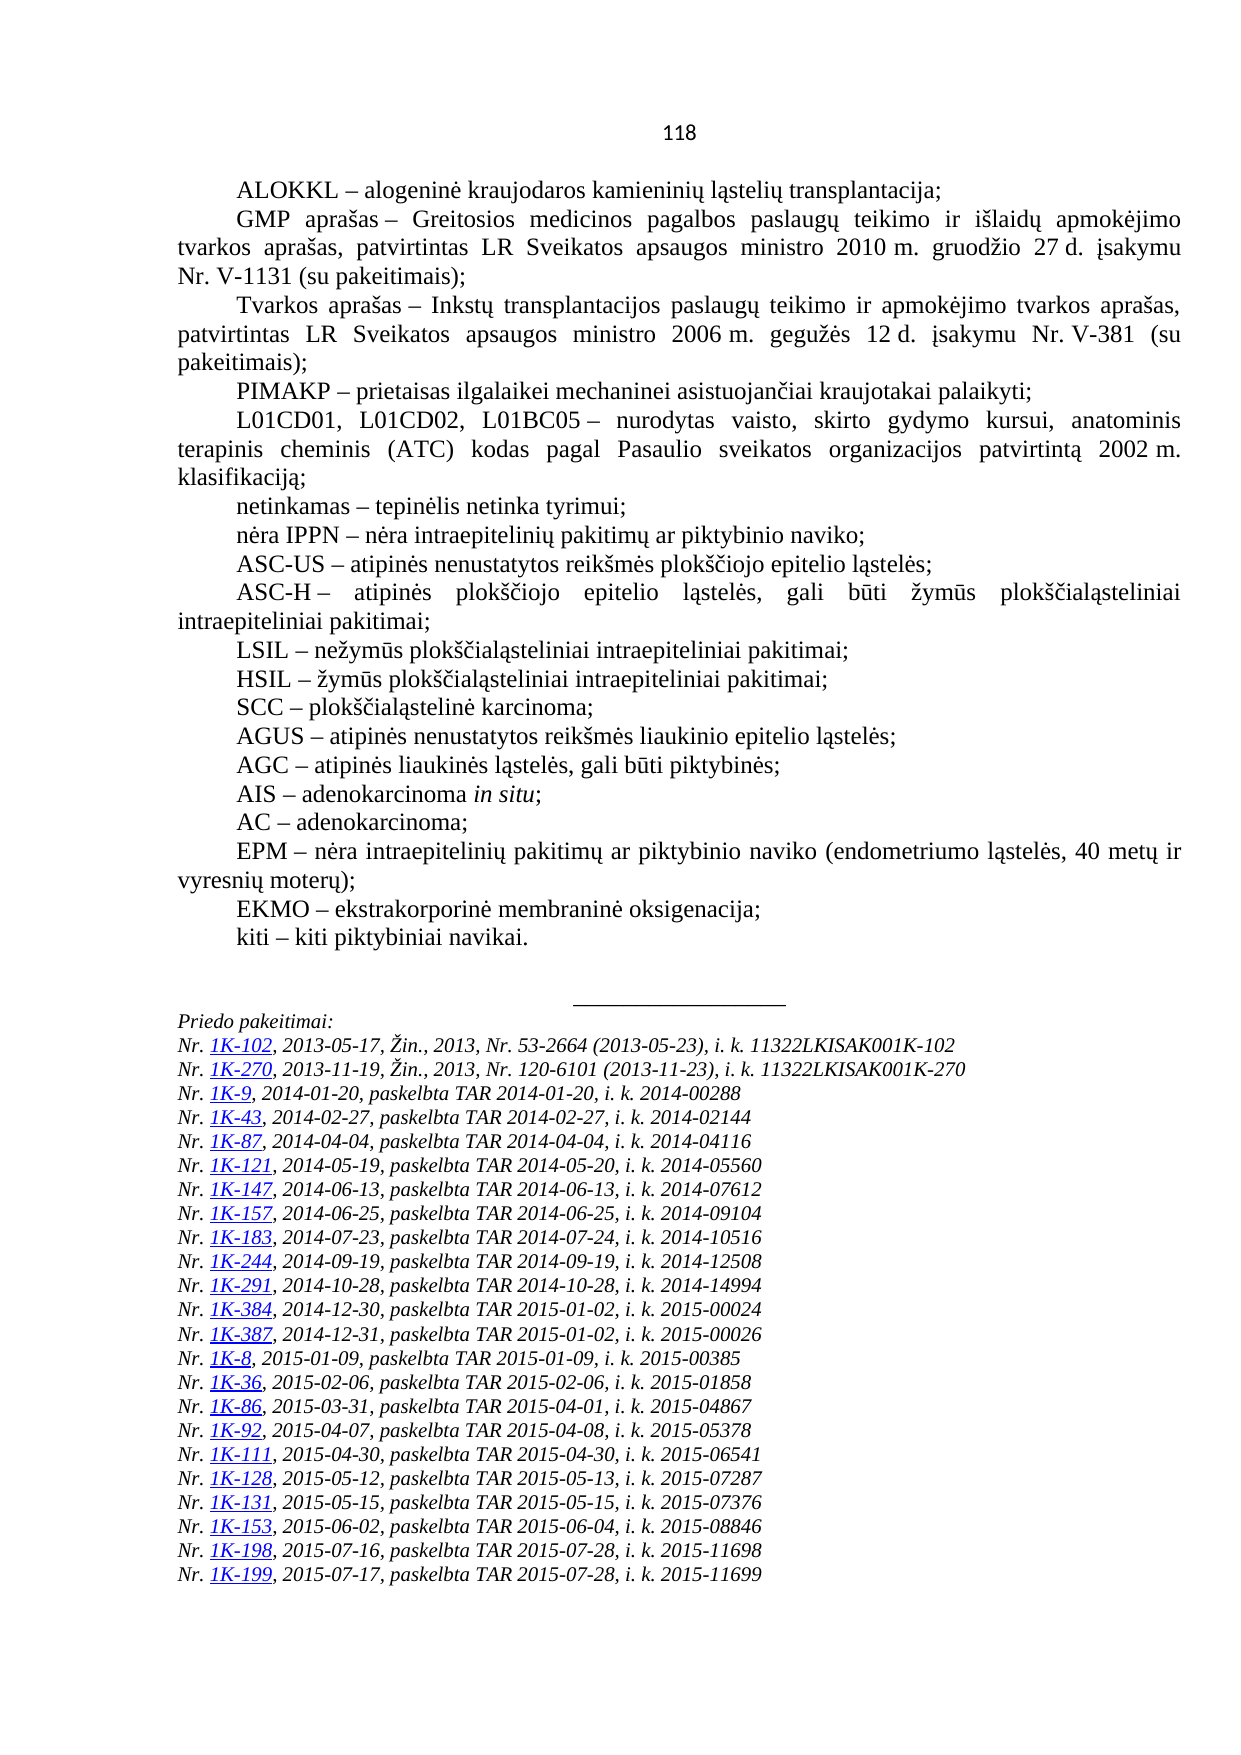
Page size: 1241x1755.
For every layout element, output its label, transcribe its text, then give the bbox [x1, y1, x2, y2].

text Nr. 1K-36, 2015-02-06, paskelbta TAR 2015-02-06, i. k. 2015-01858 [177, 1369, 1181, 1394]
text SCC – plokščialąstelinė karcinoma; [177, 692, 1181, 721]
text Nr. 1K-153, 2015-06-02, paskelbta TAR 2015-06-04, i. k. 2015-08846 [177, 1514, 1181, 1538]
text Nr. 1K-384, 2014-12-30, paskelbta TAR 2015-01-02, i. k. 2015-00024 [177, 1297, 1181, 1321]
text Nr. 1K-102, 2013-05-17, Žin., 2013, Nr. 53-2664 (2013-05-23), i. k. 11322LKISAK001K-102 [177, 1033, 1181, 1057]
text Nr. 1K-157, 2014-06-25, paskelbta TAR 2014-06-25, i. k. 2014-09104 [177, 1201, 1181, 1225]
text netinkamas – tepinėlis netinka tyrimui; [177, 491, 1181, 520]
text Nr. 1K-199, 2015-07-17, paskelbta TAR 2015-07-28, i. k. 2015-11699 [177, 1562, 1181, 1586]
text L01CD01, L01CD02, L01BC05 – nurodytas vaisto, skirto gydymo kursui, anatominis terapinis cheminis (ATC) kodas pagal Pasaulio sveikatos organizacijos patvirtintą 2002 m. klasifikaciją; [177, 405, 1181, 491]
text HSIL – žymūs plokščialąsteliniai intraepiteliniai pakitimai; [177, 664, 1181, 692]
text Nr. 1K-291, 2014-10-28, paskelbta TAR 2014-10-28, i. k. 2014-14994 [177, 1273, 1181, 1297]
text Nr. 1K-198, 2015-07-16, paskelbta TAR 2015-07-28, i. k. 2015-11698 [177, 1538, 1181, 1562]
text Priedo pakeitimai: [177, 1009, 1181, 1033]
text EKMO – ekstrakorporinė membraninė oksigenacija; [177, 894, 1181, 922]
text _________________ [177, 980, 1181, 1009]
text Nr. 1K-87, 2014-04-04, paskelbta TAR 2014-04-04, i. k. 2014-04116 [177, 1129, 1181, 1153]
text Nr. 1K-92, 2015-04-07, paskelbta TAR 2015-04-08, i. k. 2015-05378 [177, 1418, 1181, 1442]
text kiti – kiti piktybiniai navikai. [177, 922, 1181, 951]
text Tvarkos aprašas – Inkstų transplantacijos paslaugų teikimo ir apmokėjimo tvarkos aprašas, patvirtintas LR Sveikatos apsaugos ministro 2006 m. gegužės 12 d. įsakymu Nr. V-381 (su pakeitimais); [177, 290, 1181, 376]
text ASC-US – atipinės nenustatytos reikšmės plokščiojo epitelio ląstelės; [177, 549, 1181, 577]
text AGC – atipinės liaukinės ląstelės, gali būti piktybinės; [177, 750, 1181, 779]
text LSIL – nežymūs plokščialąsteliniai intraepiteliniai pakitimai; [177, 635, 1181, 664]
text Nr. 1K-131, 2015-05-15, paskelbta TAR 2015-05-15, i. k. 2015-07376 [177, 1490, 1181, 1514]
text Nr. 1K-183, 2014-07-23, paskelbta TAR 2014-07-24, i. k. 2014-10516 [177, 1225, 1181, 1249]
text Nr. 1K-111, 2015-04-30, paskelbta TAR 2015-04-30, i. k. 2015-06541 [177, 1442, 1181, 1466]
text Nr. 1K-9, 2014-01-20, paskelbta TAR 2014-01-20, i. k. 2014-00288 [177, 1081, 1181, 1105]
text ALOKKL – alogeninė kraujodaros kamieninių ląstelių transplantacija; [177, 175, 1181, 204]
text Nr. 1K-244, 2014-09-19, paskelbta TAR 2014-09-19, i. k. 2014-12508 [177, 1249, 1181, 1273]
text Nr. 1K-387, 2014-12-31, paskelbta TAR 2015-01-02, i. k. 2015-00026 [177, 1321, 1181, 1346]
text Nr. 1K-147, 2014-06-13, paskelbta TAR 2014-06-13, i. k. 2014-07612 [177, 1177, 1181, 1201]
text GMP aprašas – Greitosios medicinos pagalbos paslaugų teikimo ir išlaidų apmokėjimo tvarkos aprašas, patvirtintas LR Sveikatos apsaugos ministro 2010 m. gruodžio 27 d. įsakymu Nr. V-1131 (su pakeitimais); [177, 204, 1181, 290]
text AIS – adenokarcinoma in situ; [177, 779, 1181, 807]
text AGUS – atipinės nenustatytos reikšmės liaukinio epitelio ląstelės; [177, 721, 1181, 750]
text EPM – nėra intraepitelinių pakitimų ar piktybinio naviko (endometriumo ląstelės, 40 metų ir vyresnių moterų); [177, 836, 1181, 894]
text Nr. 1K-86, 2015-03-31, paskelbta TAR 2015-04-01, i. k. 2015-04867 [177, 1394, 1181, 1418]
text nėra IPPN – nėra intraepitelinių pakitimų ar piktybinio naviko; [177, 520, 1181, 549]
text Nr. 1K-270, 2013-11-19, Žin., 2013, Nr. 120-6101 (2013-11-23), i. k. 11322LKISAK001K-270 [177, 1057, 1181, 1081]
text Nr. 1K-121, 2014-05-19, paskelbta TAR 2014-05-20, i. k. 2014-05560 [177, 1153, 1181, 1177]
text Nr. 1K-128, 2015-05-12, paskelbta TAR 2015-05-13, i. k. 2015-07287 [177, 1466, 1181, 1490]
text AC – adenokarcinoma; [177, 807, 1181, 836]
text Nr. 1K-8, 2015-01-09, paskelbta TAR 2015-01-09, i. k. 2015-00385 [177, 1346, 1181, 1369]
text Nr. 1K-43, 2014-02-27, paskelbta TAR 2014-02-27, i. k. 2014-02144 [177, 1105, 1181, 1129]
text PIMAKP – prietaisas ilgalaikei mechaninei asistuojančiai kraujotakai palaikyti; [177, 376, 1181, 405]
text ASC-H – atipinės plokščiojo epitelio ląstelės, gali būti žymūs plokščialąsteliniai intraepiteliniai pakitimai; [177, 577, 1181, 635]
